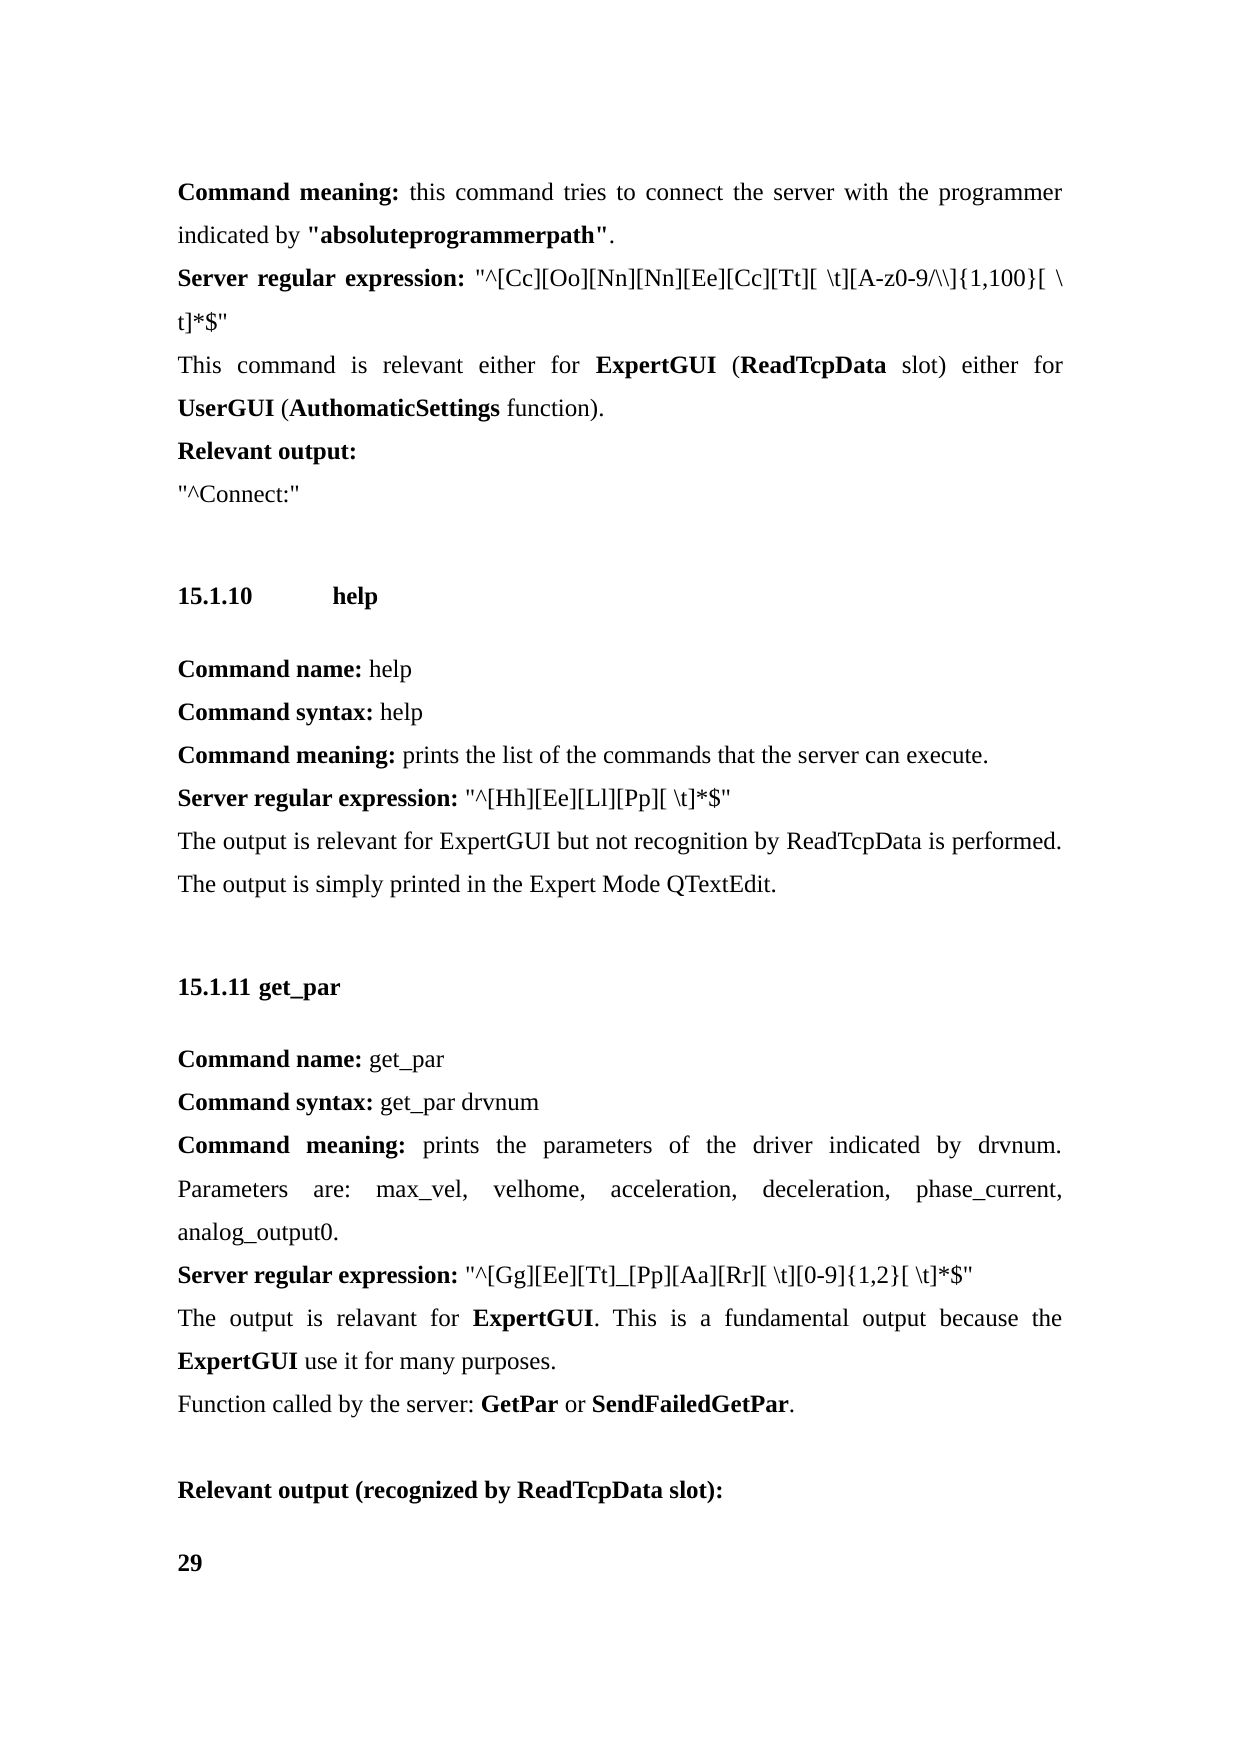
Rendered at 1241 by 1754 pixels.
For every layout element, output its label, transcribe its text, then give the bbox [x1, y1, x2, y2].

text Server regular expression: "^[Hh][Ee][Ll][Pp][ \t]*$" [177, 783, 1063, 812]
text Command name: get_par [177, 1044, 1063, 1073]
text Relevant output: [177, 436, 1063, 465]
text Command meaning: this command tries to connect the server with the programmer indicated by "absoluteprogrammerpath". [177, 177, 1063, 249]
text Command name: help [177, 654, 1063, 683]
text Server regular expression: "^[Gg][Ee][Tt]_[Pp][Aa][Rr][ \t][0-9]{1,2}[ \t]*$" [177, 1260, 1063, 1289]
text Relevant output (recognized by ReadTcpData slot): [177, 1476, 1063, 1504]
text Command syntax: get_par drvnum [177, 1087, 1063, 1116]
text "^Connect:" [177, 479, 1063, 508]
text This command is relevant either for ExpertGUI (ReadTcpData slot) either for UserGUI (AuthomaticSettings function). [177, 350, 1063, 422]
subtitle get_par [177, 972, 1063, 1000]
text Server regular expression: "^[Cc][Oo][Nn][Nn][Ee][Cc][Tt][ \t][A-z0-9/\\]{1,100}[ \t]*$" [177, 263, 1063, 335]
text Command meaning: prints the list of the commands that the server can execute. [177, 740, 1063, 769]
text The output is relevant for ExpertGUI but not recognition by ReadTcpData is performed. The output is simply printed in the Expert Mode QTextEdit. [177, 826, 1063, 898]
text Command syntax: help [177, 697, 1063, 726]
text Function called by the server: GetPar or SendFailedGetPar. [177, 1389, 1063, 1418]
subtitle help [177, 581, 1063, 610]
text Command meaning: prints the parameters of the driver indicated by drvnum. Parameters are: max_vel, velhome, acceleration, deceleration, phase_current, analog_output0. [177, 1131, 1063, 1246]
text The output is relavant for ExpertGUI. This is a fundamental output because the ExpertGUI use it for many purposes. [177, 1303, 1063, 1375]
